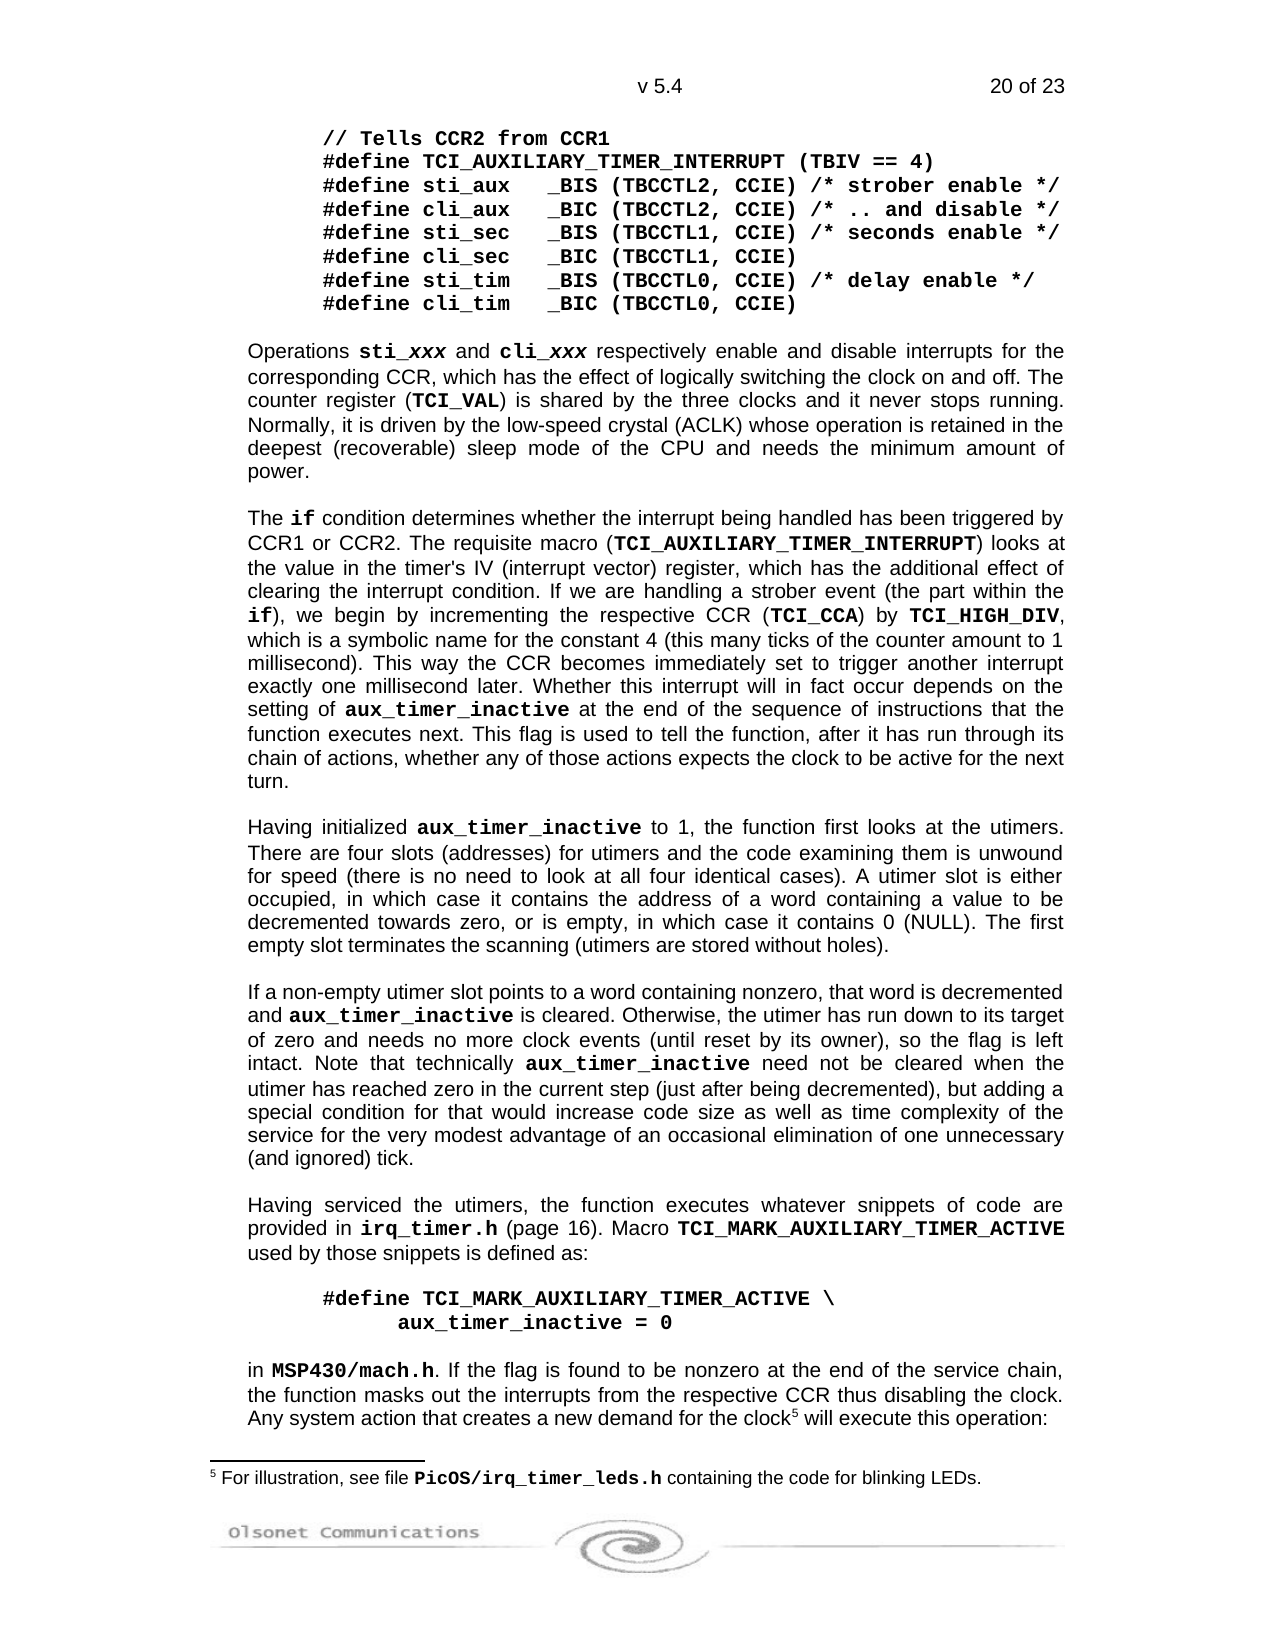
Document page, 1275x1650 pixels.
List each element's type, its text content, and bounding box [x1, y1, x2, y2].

text The if condition determines whether the interrupt being handled has been triggered by CCR1 or CCR2. The requisite macro (TCI_AUXILIARY_TIMER_INTERRUPT) looks at the value in the timer's IV (interrupt vector) register, which has the additional effect of clearing the interrupt condition. If we are handling a strober event (the part within the if), we begin by incrementing the respective CCR (TCI_CCA) by TCI_HIGH_DIV, which is a symbolic name for the constant 4 (this many ticks of the counter amount to 1 millisecond). This way the CCR becomes immediately set to trigger another interrupt exactly one millisecond later. Whether this interrupt will in fact occur depends on the setting of aux_timer_inactive at the end of the sequence of instructions that the function executes next. This flag is used to tell the function, after it has run through its chain of actions, whether any of those actions expects the clock to be active for the next turn. [247, 506, 1065, 793]
text For illustration, see file PicOS/irq_timer_leds.h containing the code for blinking LEDs. [210, 1467, 1065, 1490]
text If a non-empty utimer slot points to a word containing nonzero, that word is decremented and aux_timer_inactive is cleared. Otherwise, the utimer has run down to its target of zero and needs no more clock events (until reset by its owner), so the flag is left intact. Note that technically aux_timer_inactive need not be cleared when the utimer has reached zero in the current step (just after being decremented), but adding a special condition for that would increase code size as well as time complexity of the service for the very modest advantage of an occasional elimination of one unnecessary (and ignored) tick. [247, 980, 1065, 1170]
text #define TCI_MARK_AUXILIARY_TIMER_ACTIVE \ [247, 1288, 1065, 1312]
text #define sti_aux _BIS (TBCCTL2, CCIE) /* strober enable */ [247, 175, 1065, 199]
picture [210, 1504, 1065, 1596]
text #define sti_tim _BIS (TBCCTL0, CCIE) /* delay enable */ [247, 269, 1065, 293]
text in MSP430/mach.h. If the flag is found to be nonzero at the end of the service chain, the function masks out the interrupts from the respective CCR thus disabling the clock. Any system action that creates a new demand for the clock will execute this operation: [247, 1358, 1065, 1430]
text aux_timer_inactive = 0 [247, 1312, 1065, 1335]
text Operations sti_xxx and cli_xxx respectively enable and disable interrupts for the corresponding CCR, which has the effect of logically switching the clock on and off. The counter register (TCI_VAL) is shared by the three clocks and it never stops running. Normally, it is driven by the low-speed crystal (ACLK) whose operation is retained in the deepest (recoverable) sleep mode of the CPU and needs the minimum amount of power. [247, 340, 1065, 483]
text #define sti_sec _BIS (TBCCTL1, CCIE) /* seconds enable */ [247, 222, 1065, 246]
text #define TCI_AUXILIARY_TIMER_INTERRUPT (TBIV == 4) [247, 151, 1065, 175]
text #define cli_sec _BIC (TBCCTL1, CCIE) [247, 246, 1065, 269]
text #define cli_aux _BIC (TBCCTL2, CCIE) /* .. and disable */ [247, 199, 1065, 222]
text Having initialized aux_timer_inactive to 1, the function first looks at the utimers. There are four slots (addresses) for utimers and the code examining them is unwound for speed (there is no need to look at all four identical cases). A utimer slot is either occupied, in which case it contains the address of a word containing a value to be decremented towards zero, or is empty, in which case it contains 0 (NULL). The first empty slot terminates the scanning (utimers are stored without holes). [247, 816, 1065, 957]
text #define cli_tim _BIC (TBCCTL0, CCIE) [247, 293, 1065, 317]
text Having serviced the utimers, the function executes whatever snippets of code are provided in irq_timer.h (page 16). Macro TCI_MARK_AUXILIARY_TIMER_ACTIVE used by those snippets is defined as: [247, 1193, 1065, 1265]
text // Tells CCR2 from CCR1 [247, 128, 1065, 151]
